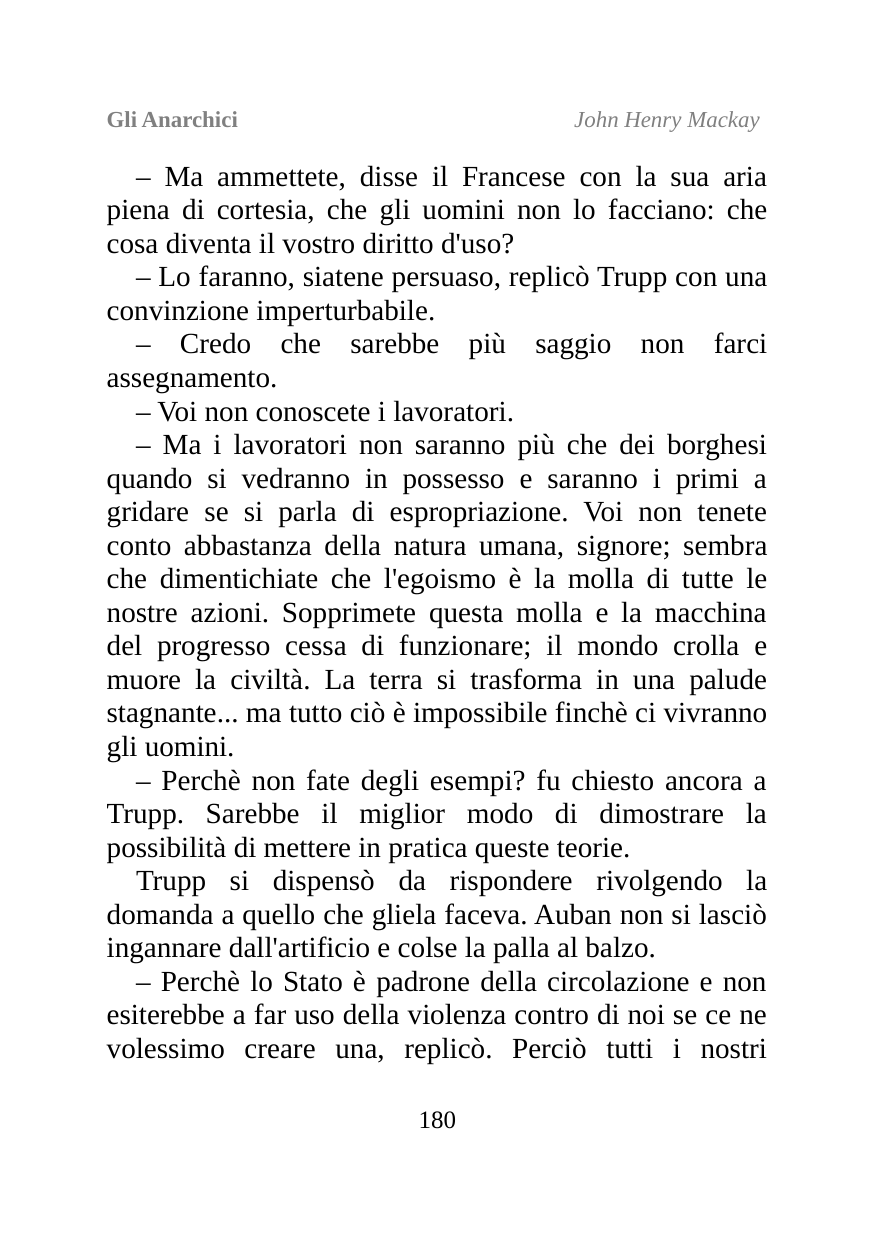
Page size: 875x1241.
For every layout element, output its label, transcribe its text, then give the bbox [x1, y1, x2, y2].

text – Perchè non fate degli esempi? fu chiesto ancora a Trupp. Sarebbe il miglior modo di dimostrare la possibilità di mettere in pratica queste teorie. [106, 763, 768, 863]
text Trupp si dispensò da rispondere rivolgendo la domanda a quello che gliela faceva. Auban non si lasciò ingannare dall'artificio e colse la palla al balzo. [106, 863, 768, 964]
text – Perchè lo Stato è padrone della circolazione e non esiterebbe a far uso della violenza contro di noi se ce ne volessimo creare una, replicò. Perciò tutti i nostri [106, 964, 768, 1064]
text – Ma i lavoratori non saranno più che dei borghesi quando si vedranno in possesso e saranno i primi a gridare se si parla di espropriazione. Voi non tenete conto abbastanza della natura umana, signore; sembra che dimentichiate che l'egoismo è la molla di tutte le nostre azioni. Sopprimete questa molla e la macchina del progresso cessa di funzionare; il mondo crolla e muore la civiltà. La terra si trasforma in una palude stagnante... ma tutto ciò è impossibile finchè ci vivranno gli uomini. [106, 427, 768, 763]
text – Credo che sarebbe più saggio non farci assegnamento. [106, 327, 768, 394]
text – Voi non conoscete i lavoratori. [106, 394, 768, 427]
text – Ma ammettete, disse il Francese con la sua aria piena di cortesia, che gli uomini non lo facciano: che cosa diventa il vostro diritto d'uso? [106, 159, 768, 259]
text – Lo faranno, siatene persuaso, replicò Trupp con una convinzione imperturbabile. [106, 259, 768, 327]
